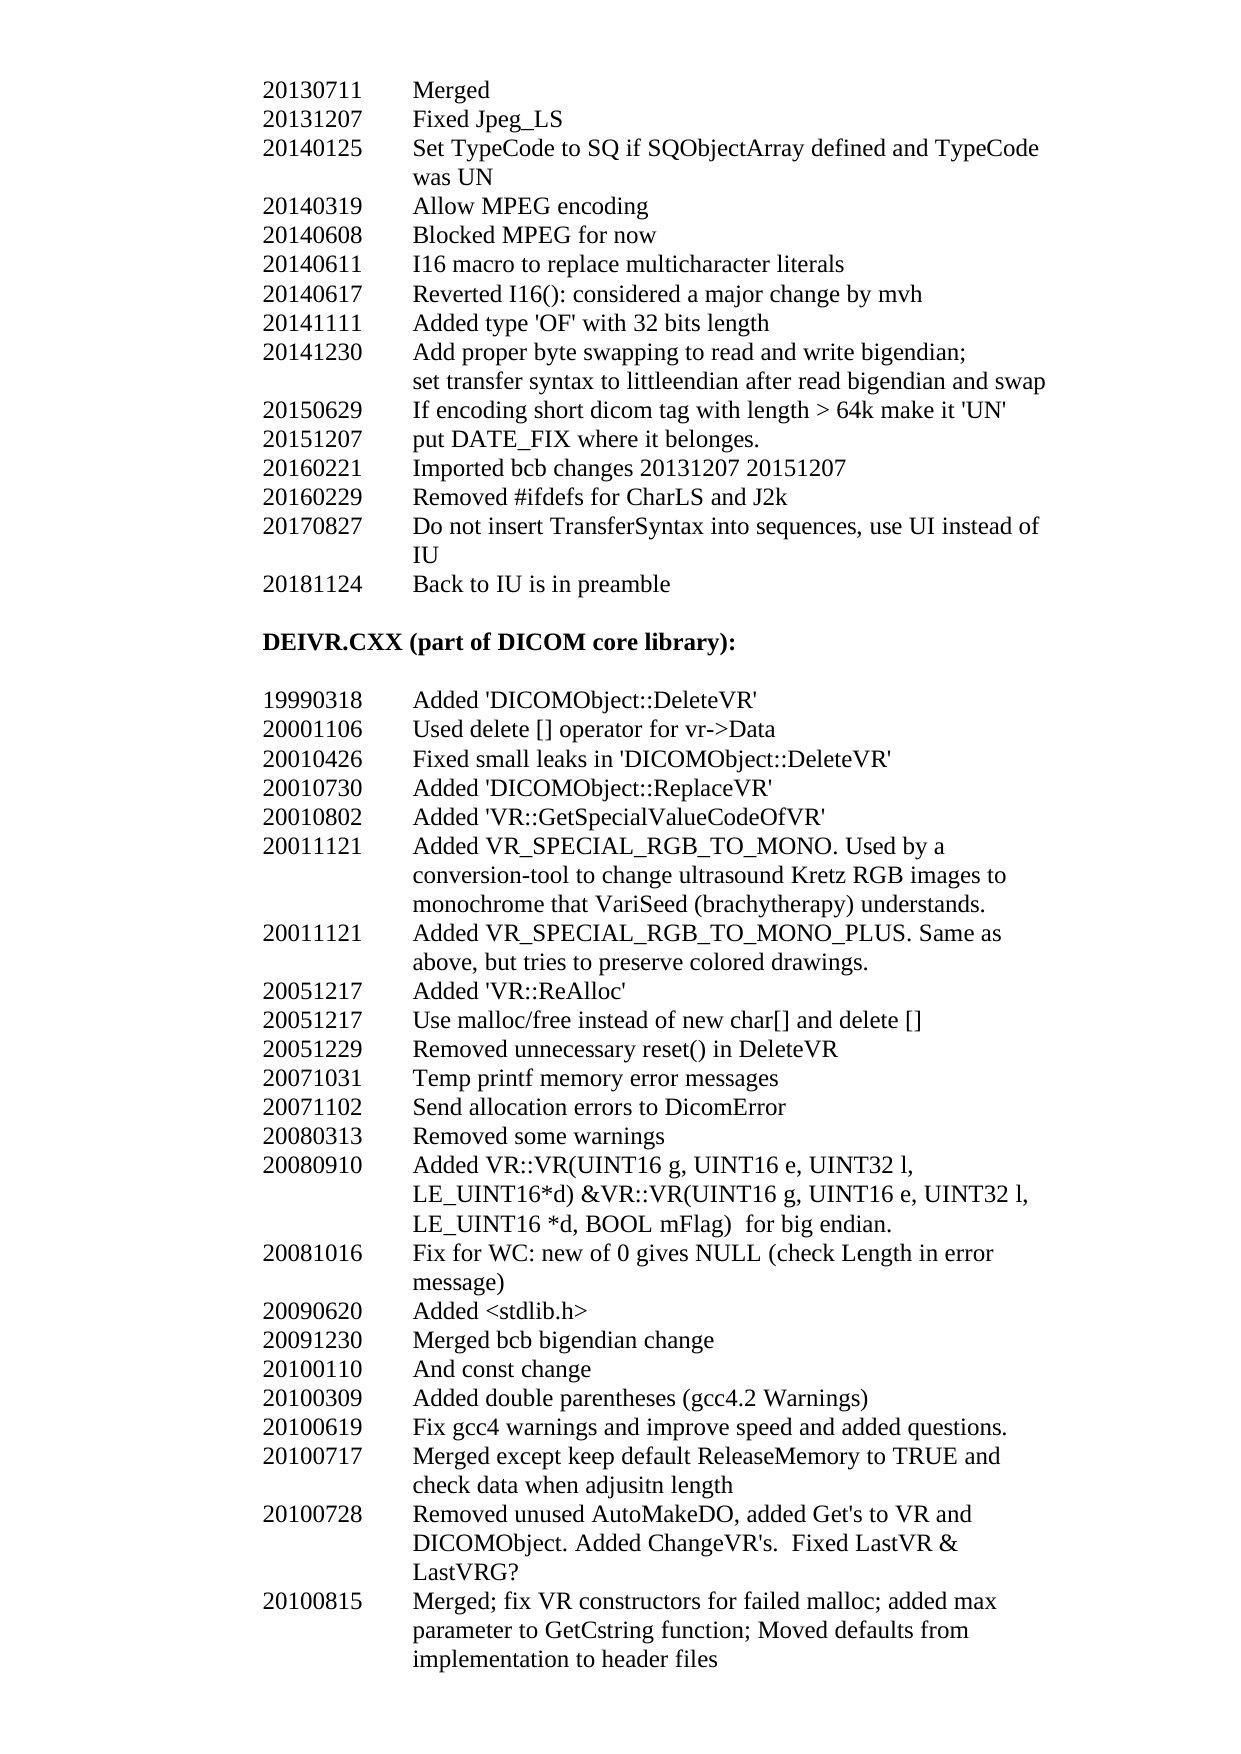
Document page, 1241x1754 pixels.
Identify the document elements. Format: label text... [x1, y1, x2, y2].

text 20160221 Imported bcb changes 20131207 20151207 [187, 453, 1053, 482]
text 20081016 Fix for WC: new of 0 gives NULL (check Length in error message) [187, 1237, 1053, 1296]
text 20140608 Blocked MPEG for now [187, 220, 1053, 249]
text 20140617 Reverted I16(): considered a major change by mvh [187, 278, 1053, 307]
text 20080910 Added VR::VR(UINT16 g, UINT16 e, UINT32 l, LE_UINT16*d) &VR::VR(UINT16 g, UINT16 e, UINT32 l, LE_UINT16 *d, BOOL mFlag) for big endian. [187, 1150, 1053, 1237]
text 20080313 Removed some warnings [187, 1121, 1053, 1150]
text 20010426 Fixed small leaks in 'DICOMObject::DeleteVR' [187, 743, 1053, 772]
text 20051217 Use malloc/free instead of new char[] and delete [] [187, 1005, 1053, 1034]
text 20011121 Added VR_SPECIAL_RGB_TO_MONO. Used by a conversion-tool to change ultrasound Kretz RGB images to monochrome that VariSeed (brachytherapy) understands. [262, 831, 1053, 918]
text 20140125 Set TypeCode to SQ if SQObjectArray defined and TypeCode was UN [187, 133, 1053, 191]
text 20071102 Send allocation errors to DicomError [187, 1092, 1053, 1121]
text 20170827 Do not insert TransferSyntax into sequences, use UI instead of IU [187, 511, 1053, 569]
text 20100309 Added double parentheses (gcc4.2 Warnings) [187, 1383, 1053, 1412]
text DEIVR.CXX (part of DICOM core library): [187, 627, 1053, 656]
text 20100110 And const change [187, 1354, 1053, 1383]
text 20160229 Removed #ifdefs for CharLS and J2k [187, 482, 1053, 511]
text 20150629 If encoding short dicom tag with length > 64k make it 'UN' [187, 395, 1053, 424]
text 20151207 put DATE_FIX where it belonges. [187, 424, 1053, 453]
text 20010730 Added 'DICOMObject::ReplaceVR' [187, 772, 1053, 802]
text 20100815 Merged; fix VR constructors for failed malloc; added max parameter to GetCstring function; Moved defaults from implementation to header files [187, 1586, 1053, 1673]
text 20090620 Added <stdlib.h> [187, 1296, 1053, 1325]
text 20141230 Add proper byte swapping to read and write bigendian; [187, 337, 1053, 366]
text set transfer syntax to littleendian after read bigendian and swap [187, 366, 1053, 395]
text 20100717 Merged except keep default ReleaseMemory to TRUE and check data when adjusitn length [187, 1441, 1053, 1499]
text 20130711 Merged [187, 75, 1053, 104]
text 20181124 Back to IU is in preamble [187, 569, 1053, 598]
text 20091230 Merged bcb bigendian change [187, 1325, 1053, 1354]
text 20131207 Fixed Jpeg_LS [187, 104, 1053, 133]
text 20140319 Allow MPEG encoding [187, 191, 1053, 220]
text 20141111 Added type 'OF' with 32 bits length [187, 307, 1053, 337]
text 20051229 Removed unnecessary reset() in DeleteVR [187, 1034, 1053, 1063]
text 20010802 Added 'VR::GetSpecialValueCodeOfVR' [187, 802, 1053, 831]
text 20100728 Removed unused AutoMakeDO, added Get's to VR and DICOMObject. Added ChangeVR's. Fixed LastVR & LastVRG? [187, 1499, 1053, 1586]
text 20100619 Fix gcc4 warnings and improve speed and added questions. [187, 1412, 1053, 1441]
text 20051217 Added 'VR::ReAlloc' [187, 976, 1053, 1005]
text 19990318 Added 'DICOMObject::DeleteVR' [187, 685, 1053, 714]
text 20001106 Used delete [] operator for vr->Data [187, 714, 1053, 743]
text 20140611 I16 macro to replace multicharacter literals [187, 249, 1053, 278]
text 20071031 Temp printf memory error messages [187, 1063, 1053, 1092]
text 20011121 Added VR_SPECIAL_RGB_TO_MONO_PLUS. Same as above, but tries to preserve colored drawings. [262, 918, 1053, 976]
